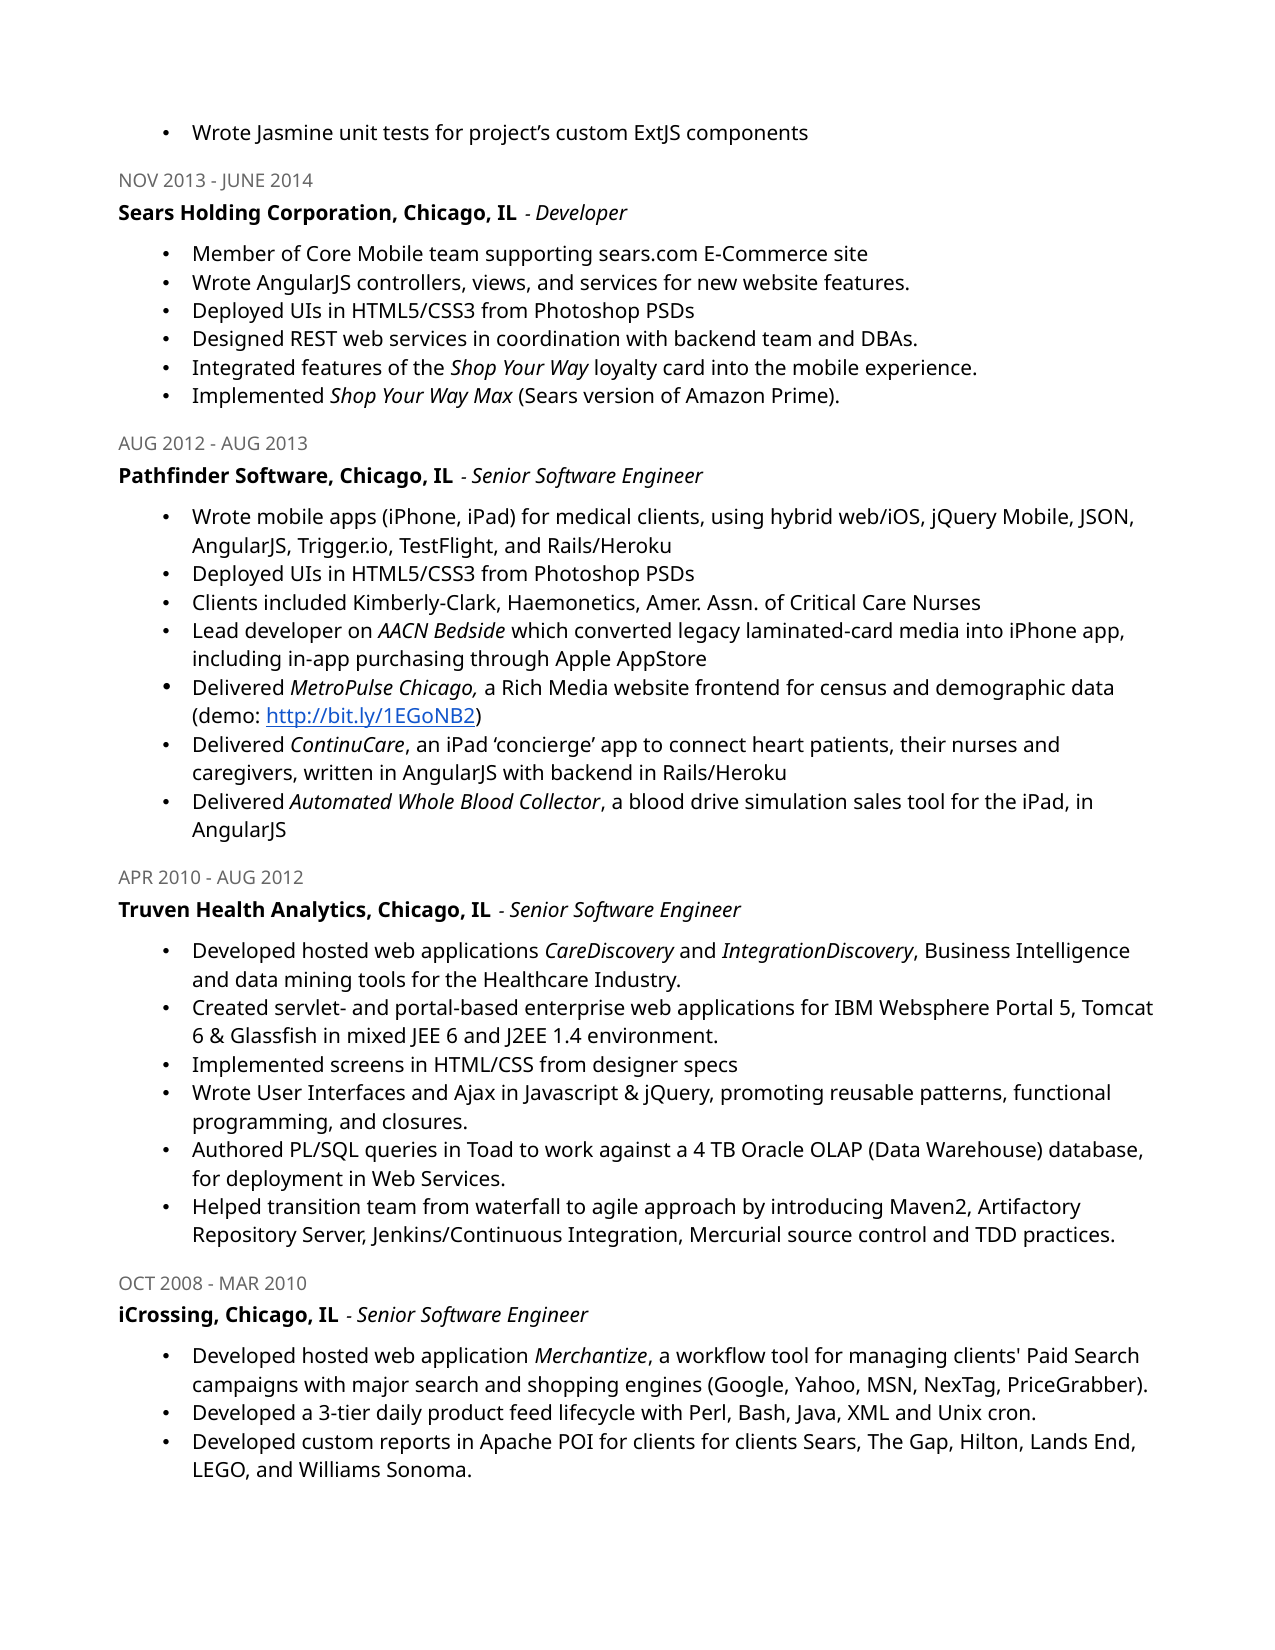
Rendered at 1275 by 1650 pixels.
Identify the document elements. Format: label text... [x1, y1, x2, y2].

subtitle OCT 2008 - MAR 2010 [118, 1270, 1157, 1295]
list Developed hosted web applications CareDiscovery and IntegrationDiscovery, Business Intelligence and data mining tools for the Healthcare Industry. [162, 936, 1157, 993]
list Developed custom reports in Apache POI for clients for clients Sears, The Gap, Hilton, Lands End, LEGO, and Williams Sonoma. [162, 1427, 1157, 1484]
list Developed hosted web application Merchantize, a workflow tool for managing clients' Paid Search campaigns with major search and shopping engines (Google, Yahoo, MSN, NexTag, PriceGrabber). [162, 1342, 1157, 1398]
list Delivered MetroPulse Chicago, a Rich Media website frontend for census and demographic data (demo: http://bit.ly/1EGoNB2) [162, 673, 1157, 730]
list Authored PL/SQL queries in Toad to work against a 4 TB Oracle OLAP (Data Warehouse) database, for deployment in Web Services. [162, 1135, 1157, 1192]
subtitle Truven Health Analytics, Chicago, IL - Senior Software Engineer [118, 890, 1157, 923]
list Helped transition team from waterfall to agile approach by introducing Maven2, Artifactory Repository Server, Jenkins/Continuous Integration, Mercurial source control and TDD practices. [162, 1192, 1157, 1249]
list Implemented Shop Your Way Max (Sears version of Amazon Prime). [162, 381, 1157, 410]
list Designed REST web services in coordination with backend team and DBAs. [162, 324, 1157, 353]
list Delivered Automated Whole Blood Collector, a blood drive simulation sales tool for the iPad, in AngularJS [162, 787, 1157, 844]
subtitle iCrossing, Chicago, IL - Senior Software Engineer [118, 1295, 1157, 1329]
list Developed a 3-tier daily product feed lifecycle with Perl, Bash, Java, XML and Unix cron. [162, 1398, 1157, 1427]
subtitle NOV 2013 - JUNE 2014 [118, 167, 1157, 193]
list Wrote User Interfaces and Ajax in Javascript & jQuery, promoting reusable patterns, functional programming, and closures. [162, 1078, 1157, 1135]
list Created servlet- and portal-based enterprise web applications for IBM Websphere Portal 5, Tomcat 6 & Glassfish in mixed JEE 6 and J2EE 1.4 environment. [162, 993, 1157, 1050]
list Integrated features of the Shop Your Way loyalty card into the mobile experience. [162, 353, 1157, 381]
list Wrote AngularJS controllers, views, and services for new website features. [162, 268, 1157, 296]
list Lead developer on AACN Bedside which converted legacy laminated-card media into iPhone app, including in-app purchasing through Apple AppStore [162, 616, 1157, 673]
list Wrote mobile apps (iPhone, iPad) for medical clients, using hybrid web/iOS, jQuery Mobile, JSON, AngularJS, Trigger.io, TestFlight, and Rails/Heroku [162, 502, 1157, 559]
list Implemented screens in HTML/CSS from designer specs [162, 1050, 1157, 1078]
list Deployed UIs in HTML5/CSS3 from Photoshop PSDs [162, 296, 1157, 324]
subtitle Pathfinder Software, Chicago, IL - Senior Software Engineer [118, 456, 1157, 490]
list Deployed UIs in HTML5/CSS3 from Photoshop PSDs [162, 559, 1157, 588]
subtitle APR 2010 - AUG 2012 [118, 864, 1157, 890]
subtitle Sears Holding Corporation, Chicago, IL - Developer [118, 193, 1157, 226]
list Delivered ContinuCare, an iPad ‘concierge’ app to connect heart patients, their nurses and caregivers, written in AngularJS with backend in Rails/Heroku [162, 730, 1157, 787]
list Wrote Jasmine unit tests for project’s custom ExtJS components [162, 118, 1157, 147]
list Clients included Kimberly-Clark, Haemonetics, Amer. Assn. of Critical Care Nurses [162, 588, 1157, 616]
subtitle AUG 2012 - AUG 2013 [118, 431, 1157, 456]
list Member of Core Mobile team supporting sears.com E-Commerce site [162, 239, 1157, 268]
